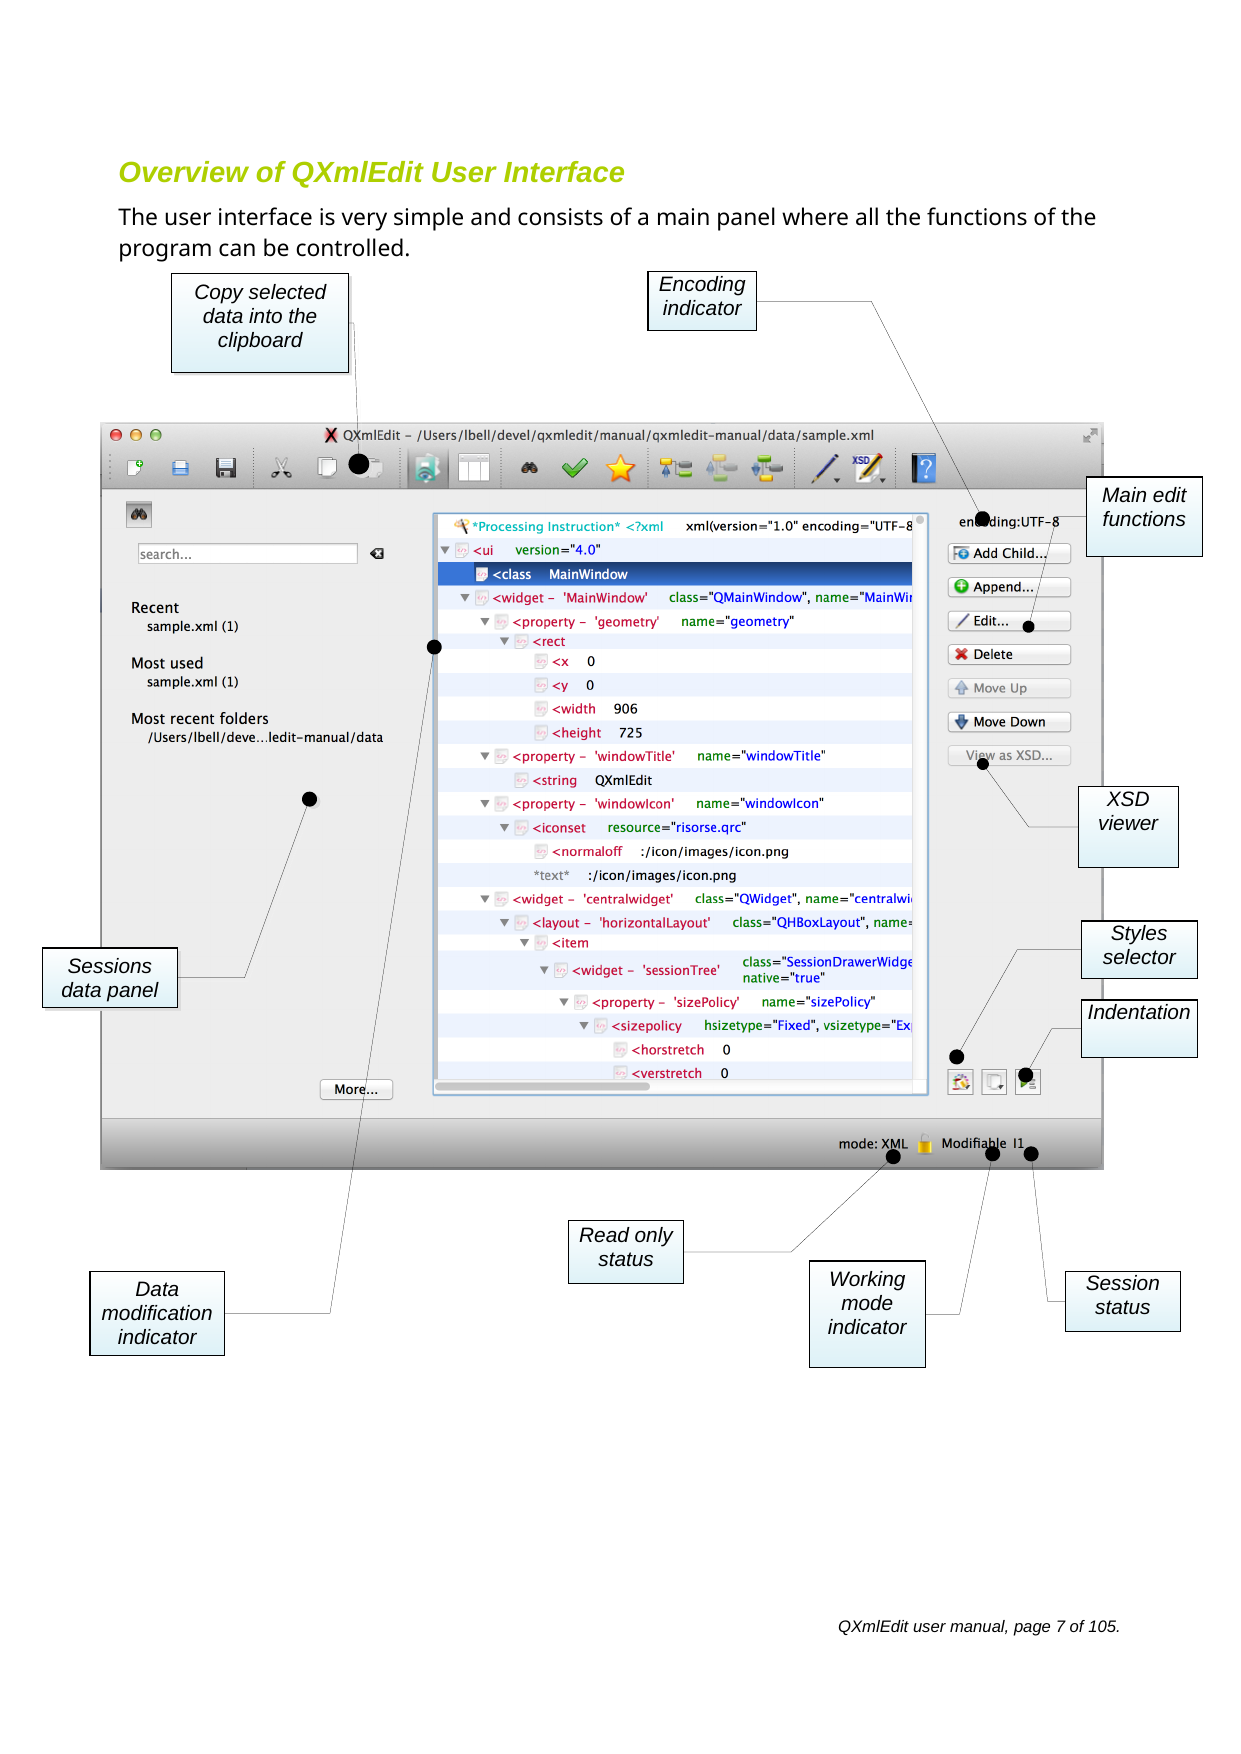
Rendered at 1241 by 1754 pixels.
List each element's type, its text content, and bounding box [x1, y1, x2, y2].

picture [100, 422, 1104, 1170]
subtitle Overview of QXmlEdit User Interface [118, 155, 1122, 188]
text The user interface is very simple and consists of a main panel where all the functions of the program can be controlled. [118, 201, 1122, 263]
